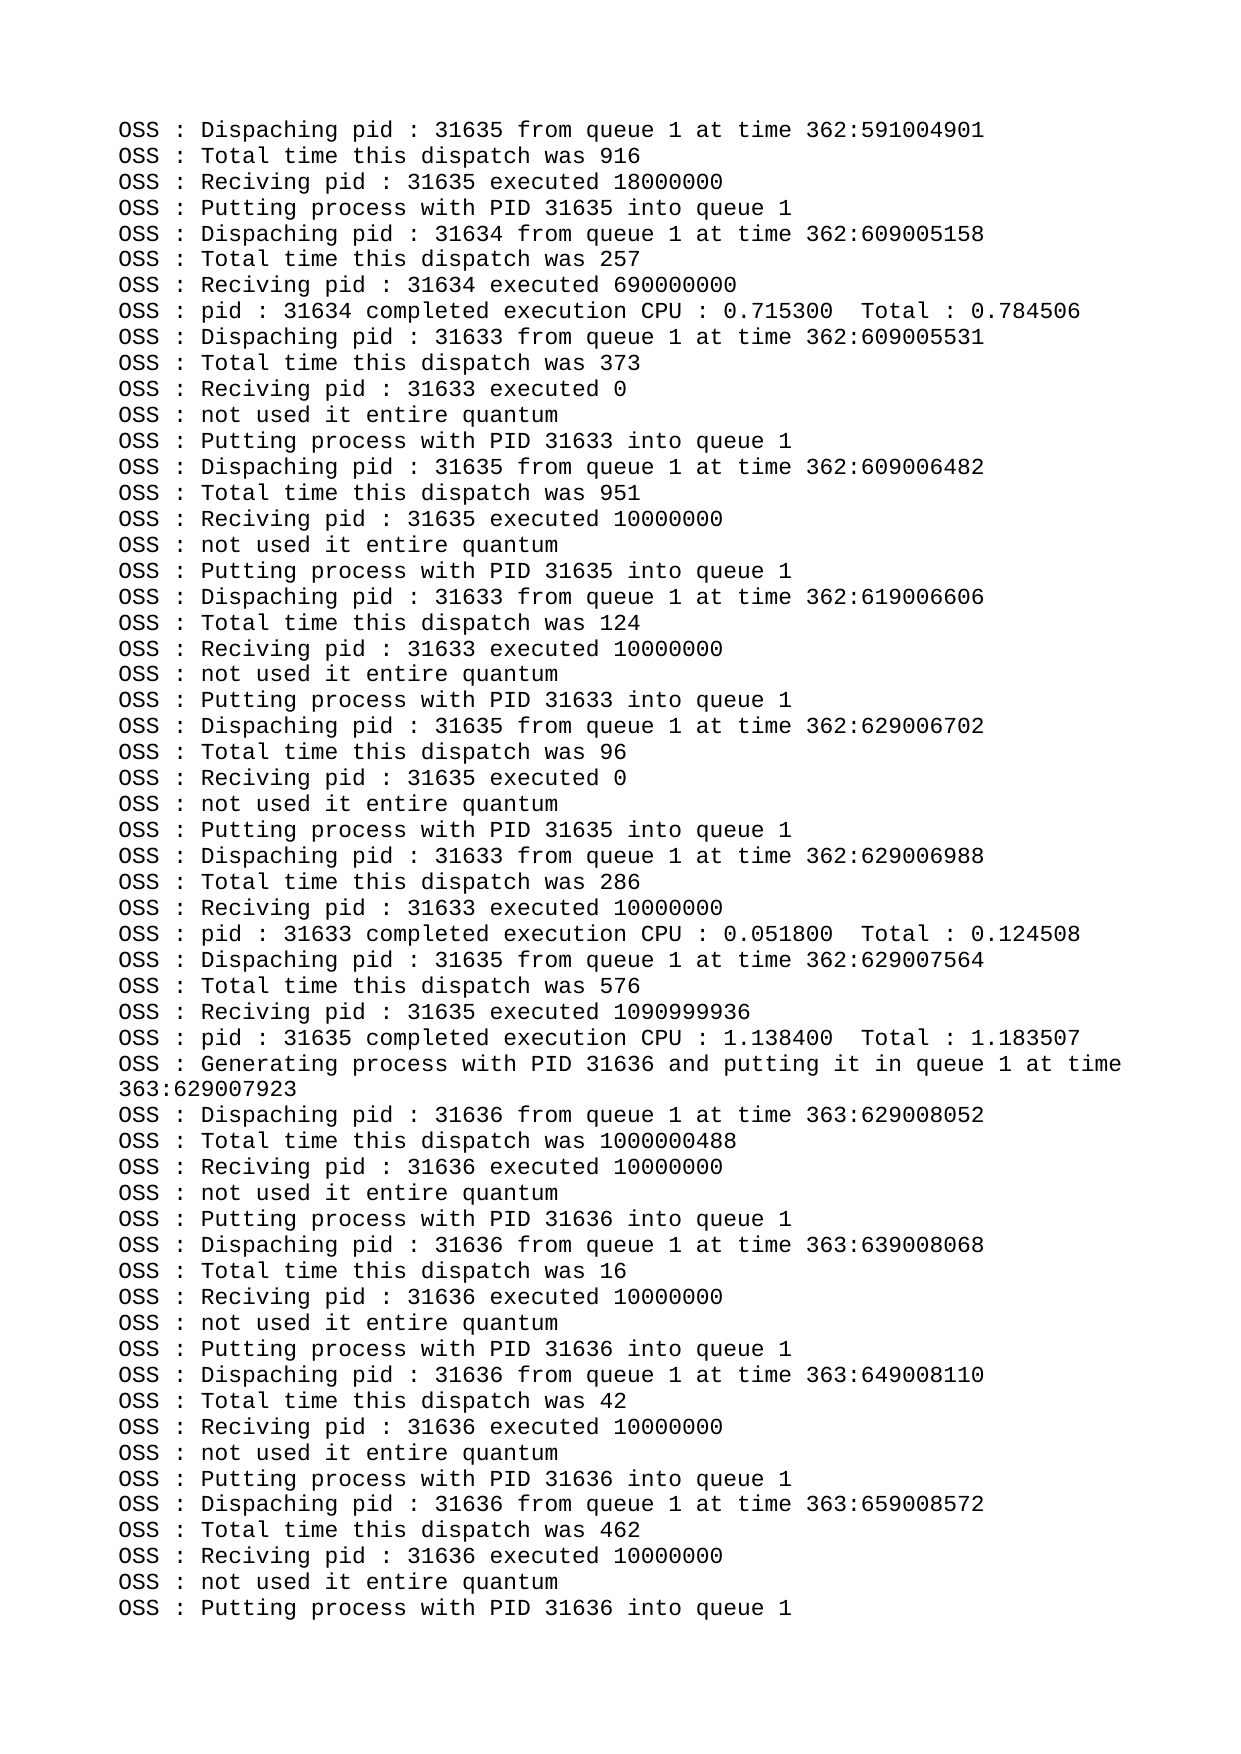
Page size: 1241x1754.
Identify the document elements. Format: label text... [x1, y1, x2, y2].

text OSS : Dispaching pid : 31633 from queue 1 at time 362:619006606 [118, 585, 1122, 611]
text OSS : Dispaching pid : 31635 from queue 1 at time 362:629007564 [118, 948, 1122, 974]
text OSS : Total time this dispatch was 576 [118, 974, 1122, 1000]
text OSS : Reciving pid : 31636 executed 10000000 [118, 1285, 1122, 1311]
text OSS : Reciving pid : 31633 executed 0 [118, 377, 1122, 403]
text OSS : not used it entire quantum [118, 1441, 1122, 1467]
text OSS : Total time this dispatch was 1000000488 [118, 1130, 1122, 1156]
text OSS : Dispaching pid : 31636 from queue 1 at time 363:639008068 [118, 1233, 1122, 1259]
text OSS : Dispaching pid : 31633 from queue 1 at time 362:629006988 [118, 844, 1122, 870]
text OSS : Generating process with PID 31636 and putting it in queue 1 at time 363:629007923 [118, 1052, 1122, 1104]
text OSS : Reciving pid : 31636 executed 10000000 [118, 1415, 1122, 1441]
text OSS : Reciving pid : 31635 executed 18000000 [118, 170, 1122, 196]
text OSS : pid : 31635 completed execution CPU : 1.138400 Total : 1.183507 [118, 1026, 1122, 1052]
text OSS : Putting process with PID 31633 into queue 1 [118, 429, 1122, 455]
text OSS : Reciving pid : 31635 executed 10000000 [118, 507, 1122, 533]
text OSS : Total time this dispatch was 124 [118, 611, 1122, 637]
text OSS : Total time this dispatch was 96 [118, 741, 1122, 767]
text OSS : pid : 31633 completed execution CPU : 0.051800 Total : 0.124508 [118, 922, 1122, 948]
text OSS : Dispaching pid : 31635 from queue 1 at time 362:591004901 [118, 118, 1122, 144]
text OSS : Reciving pid : 31636 executed 10000000 [118, 1545, 1122, 1571]
text OSS : Dispaching pid : 31633 from queue 1 at time 362:609005531 [118, 326, 1122, 352]
text OSS : Dispaching pid : 31635 from queue 1 at time 362:609006482 [118, 455, 1122, 481]
text OSS : Putting process with PID 31633 into queue 1 [118, 689, 1122, 715]
text OSS : Dispaching pid : 31636 from queue 1 at time 363:649008110 [118, 1363, 1122, 1389]
text OSS : not used it entire quantum [118, 1182, 1122, 1207]
text OSS : pid : 31634 completed execution CPU : 0.715300 Total : 0.784506 [118, 300, 1122, 326]
text OSS : Total time this dispatch was 42 [118, 1389, 1122, 1415]
text OSS : Reciving pid : 31633 executed 10000000 [118, 637, 1122, 663]
text OSS : Putting process with PID 31636 into queue 1 [118, 1337, 1122, 1363]
text OSS : Total time this dispatch was 16 [118, 1259, 1122, 1285]
text OSS : not used it entire quantum [118, 1571, 1122, 1597]
text OSS : not used it entire quantum [118, 403, 1122, 429]
text OSS : Putting process with PID 31636 into queue 1 [118, 1207, 1122, 1233]
text OSS : Reciving pid : 31634 executed 690000000 [118, 274, 1122, 300]
text OSS : Putting process with PID 31636 into queue 1 [118, 1467, 1122, 1493]
text OSS : Putting process with PID 31635 into queue 1 [118, 559, 1122, 585]
text OSS : Reciving pid : 31636 executed 10000000 [118, 1156, 1122, 1182]
text OSS : Reciving pid : 31635 executed 1090999936 [118, 1000, 1122, 1026]
text OSS : Putting process with PID 31636 into queue 1 [118, 1597, 1122, 1622]
text OSS : Total time this dispatch was 257 [118, 248, 1122, 274]
text OSS : not used it entire quantum [118, 1311, 1122, 1337]
text OSS : Total time this dispatch was 462 [118, 1519, 1122, 1545]
text OSS : Reciving pid : 31633 executed 10000000 [118, 896, 1122, 922]
text OSS : Total time this dispatch was 951 [118, 481, 1122, 507]
text OSS : Dispaching pid : 31635 from queue 1 at time 362:629006702 [118, 715, 1122, 741]
text OSS : Total time this dispatch was 916 [118, 144, 1122, 170]
text OSS : Reciving pid : 31635 executed 0 [118, 767, 1122, 792]
text OSS : Total time this dispatch was 373 [118, 352, 1122, 377]
text OSS : Putting process with PID 31635 into queue 1 [118, 196, 1122, 222]
text OSS : Dispaching pid : 31636 from queue 1 at time 363:629008052 [118, 1104, 1122, 1130]
text OSS : not used it entire quantum [118, 533, 1122, 559]
text OSS : not used it entire quantum [118, 792, 1122, 818]
text OSS : Dispaching pid : 31634 from queue 1 at time 362:609005158 [118, 222, 1122, 248]
text OSS : Total time this dispatch was 286 [118, 870, 1122, 896]
text OSS : Putting process with PID 31635 into queue 1 [118, 818, 1122, 844]
text OSS : Dispaching pid : 31636 from queue 1 at time 363:659008572 [118, 1493, 1122, 1519]
text OSS : not used it entire quantum [118, 663, 1122, 689]
